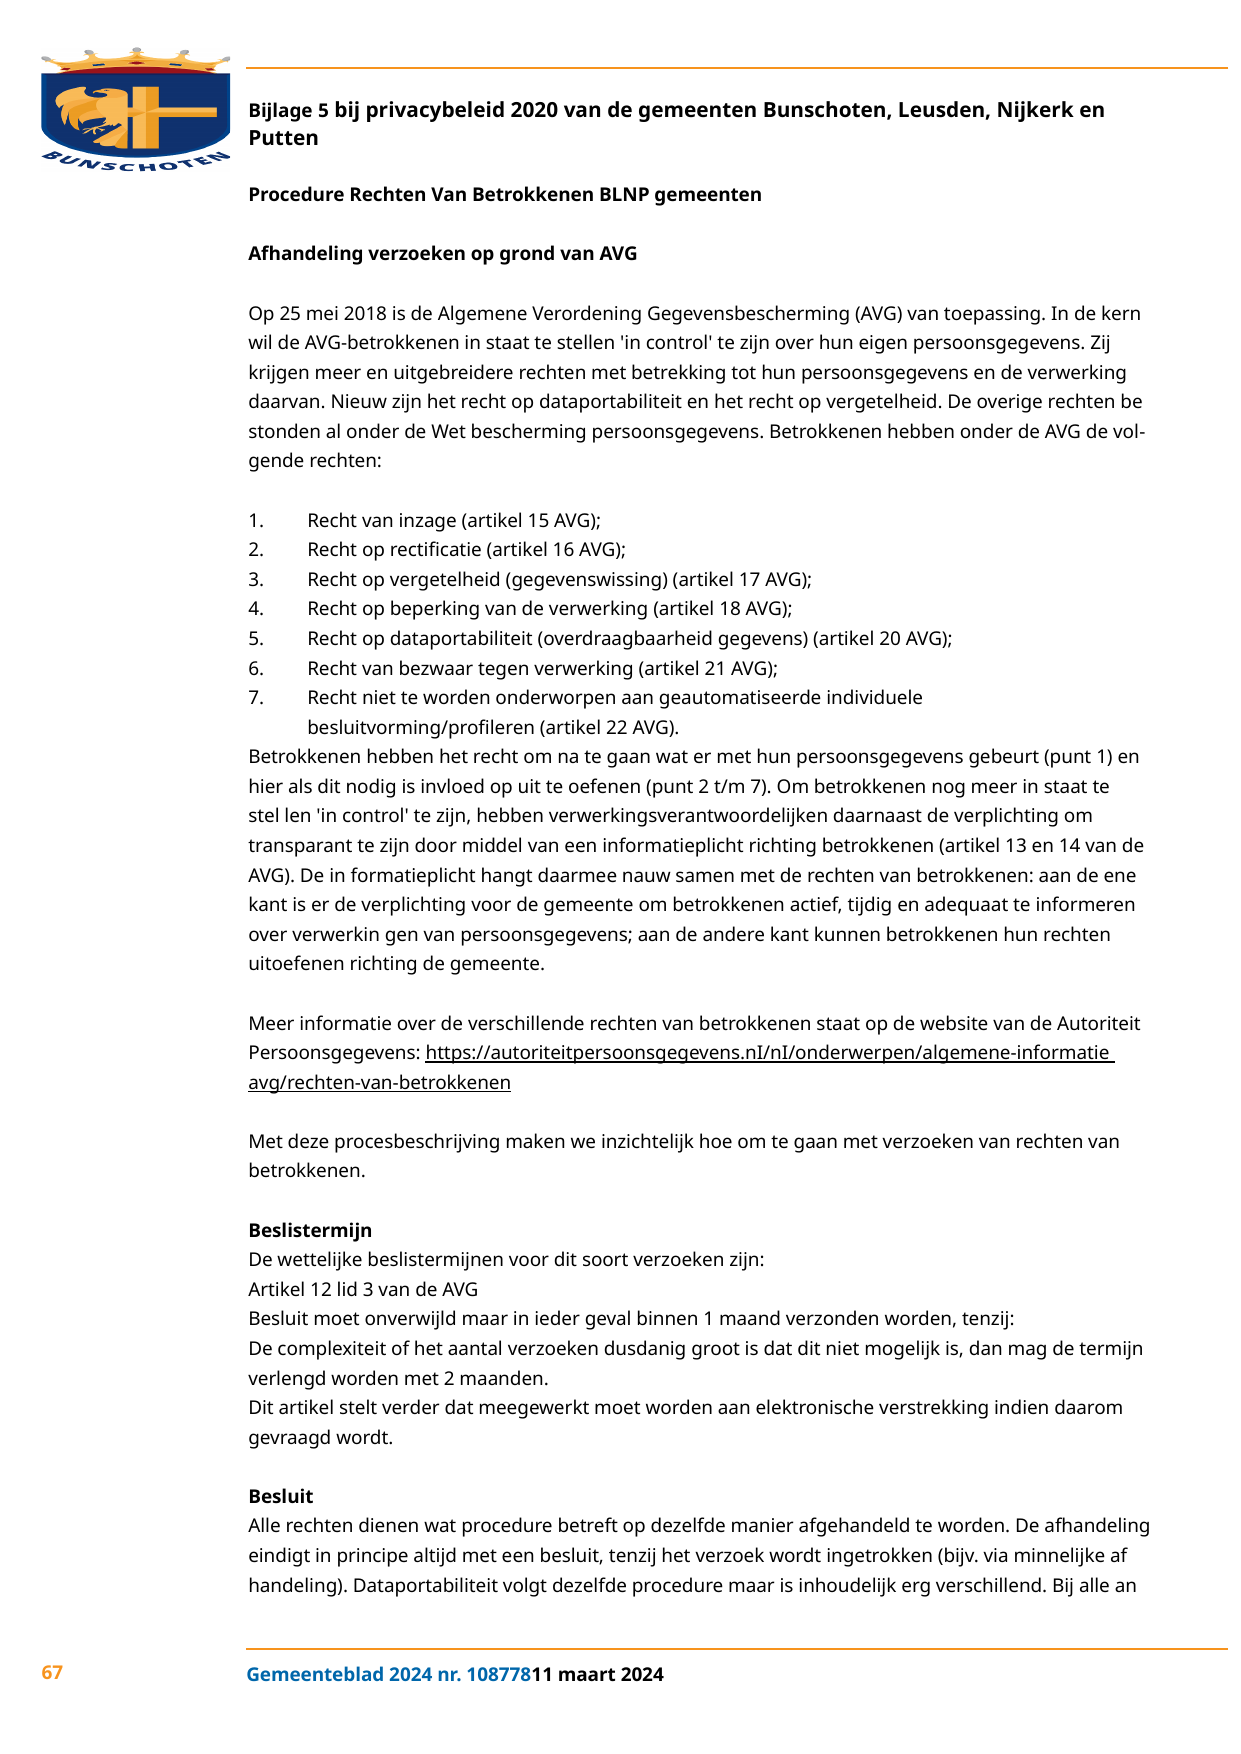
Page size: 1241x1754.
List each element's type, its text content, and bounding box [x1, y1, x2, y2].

list Recht van bezwaar tegen verwerking (artikel 21 AVG); [248, 655, 1152, 680]
text Procedure Rechten Van Betrokkenen BLNP gemeenten [248, 181, 1152, 207]
picture [41, 47, 231, 172]
text Bijlage 5 bij privacybeleid 2020 van de gemeenten Bunschoten, Leusden, Nijkerk en Putten [248, 95, 1152, 152]
list Recht op rectificatie (artikel 16 AVG); [248, 536, 1152, 562]
list Recht op dataportabiliteit (overdraagbaarheid gegevens) (artikel 20 AVG); [248, 625, 1152, 651]
list Recht op beperking van de verwerking (artikel 18 AVG); [248, 596, 1152, 621]
text De complexiteit of het aantal verzoeken dusdanig groot is dat dit niet mogelijk is, dan mag de termijn verlengd worden met 2 maanden. [248, 1335, 1152, 1390]
text Besluit [248, 1483, 1152, 1509]
text Dit artikel stelt verder dat meegewerkt moet worden aan elektronische verstrekking indien daarom gevraagd wordt. [248, 1394, 1152, 1449]
text Op 25 mei 2018 is de Algemene Verordening Gegevensbescherming (AVG) van toepassing. In de kern wil de AVG-betrokkenen in staat te stellen 'in control' te zijn over hun eigen persoonsgegevens. Zij krijgen meer en uitgebreidere rechten met betrekking tot hun persoonsgegevens en de verwerking daarvan. Nieuw zijn het recht op dataportabiliteit en het recht op vergetelheid. De overige rechten be­ stonden al onder de Wet bescherming persoonsgegevens. Betrokkenen hebben onder de AVG de vol­gende rechten: [248, 300, 1152, 473]
text Betrokkenen hebben het recht om na te gaan wat er met hun persoonsgegevens gebeurt (punt 1) en hier als dit nodig is invloed op uit te oefenen (punt 2 t/m 7). Om betrokkenen nog meer in staat te stel­ len 'in control' te zijn, hebben verwerkingsverantwoordelijken daarnaast de verplichting om transparant te zijn door middel van een informatieplicht richting betrokkenen (artikel 13 en 14 van de AVG). De in­ formatieplicht hangt daarmee nauw samen met de rechten van betrokkenen: aan de ene kant is er de verplichting voor de gemeente om betrokkenen actief, tijdig en adequaat te informeren over verwerkin­ gen van persoonsgegevens; aan de andere kant kunnen betrokkenen hun rechten uitoefenen richting de gemeente. [248, 743, 1152, 976]
text Meer informatie over de verschillende rechten van betrokkenen staat op de website van de Autoriteit Persoonsgegevens: https://autoriteitpersoonsgegevens.nI/nI/onderwerpen/algemene-informatie­ avg/rechten-van-betrokkenen [248, 1010, 1152, 1094]
text Alle rechten dienen wat procedure betreft op dezelfde manier afgehandeld te worden. De afhandeling eindigt in principe altijd met een besluit, tenzij het verzoek wordt ingetrokken (bijv. via minnelijke af­ handeling). Dataportabiliteit volgt dezelfde procedure maar is inhoudelijk erg verschillend. Bij alle an­ [248, 1513, 1152, 1597]
list Recht van inzage (artikel 15 AVG); [248, 507, 1152, 532]
text Artikel 12 lid 3 van de AVG [248, 1276, 1152, 1302]
text Besluit moet onverwijld maar in ieder geval binnen 1 maand verzonden worden, tenzij: [248, 1306, 1152, 1331]
list Recht niet te worden onderworpen aan geautomatiseerde individuele besluitvorming/profileren (artikel 22 AVG). [248, 684, 1152, 739]
list Recht op vergetelheid (gegevenswissing) (artikel 17 AVG); [248, 566, 1152, 592]
text Afhandeling verzoeken op grond van AVG [248, 241, 1152, 266]
text Beslistermijn [248, 1217, 1152, 1242]
text De wettelijke beslistermijnen voor dit soort verzoeken zijn: [248, 1246, 1152, 1272]
text Met deze procesbeschrijving maken we inzichtelijk hoe om te gaan met verzoeken van rechten van betrokkenen. [248, 1128, 1152, 1183]
